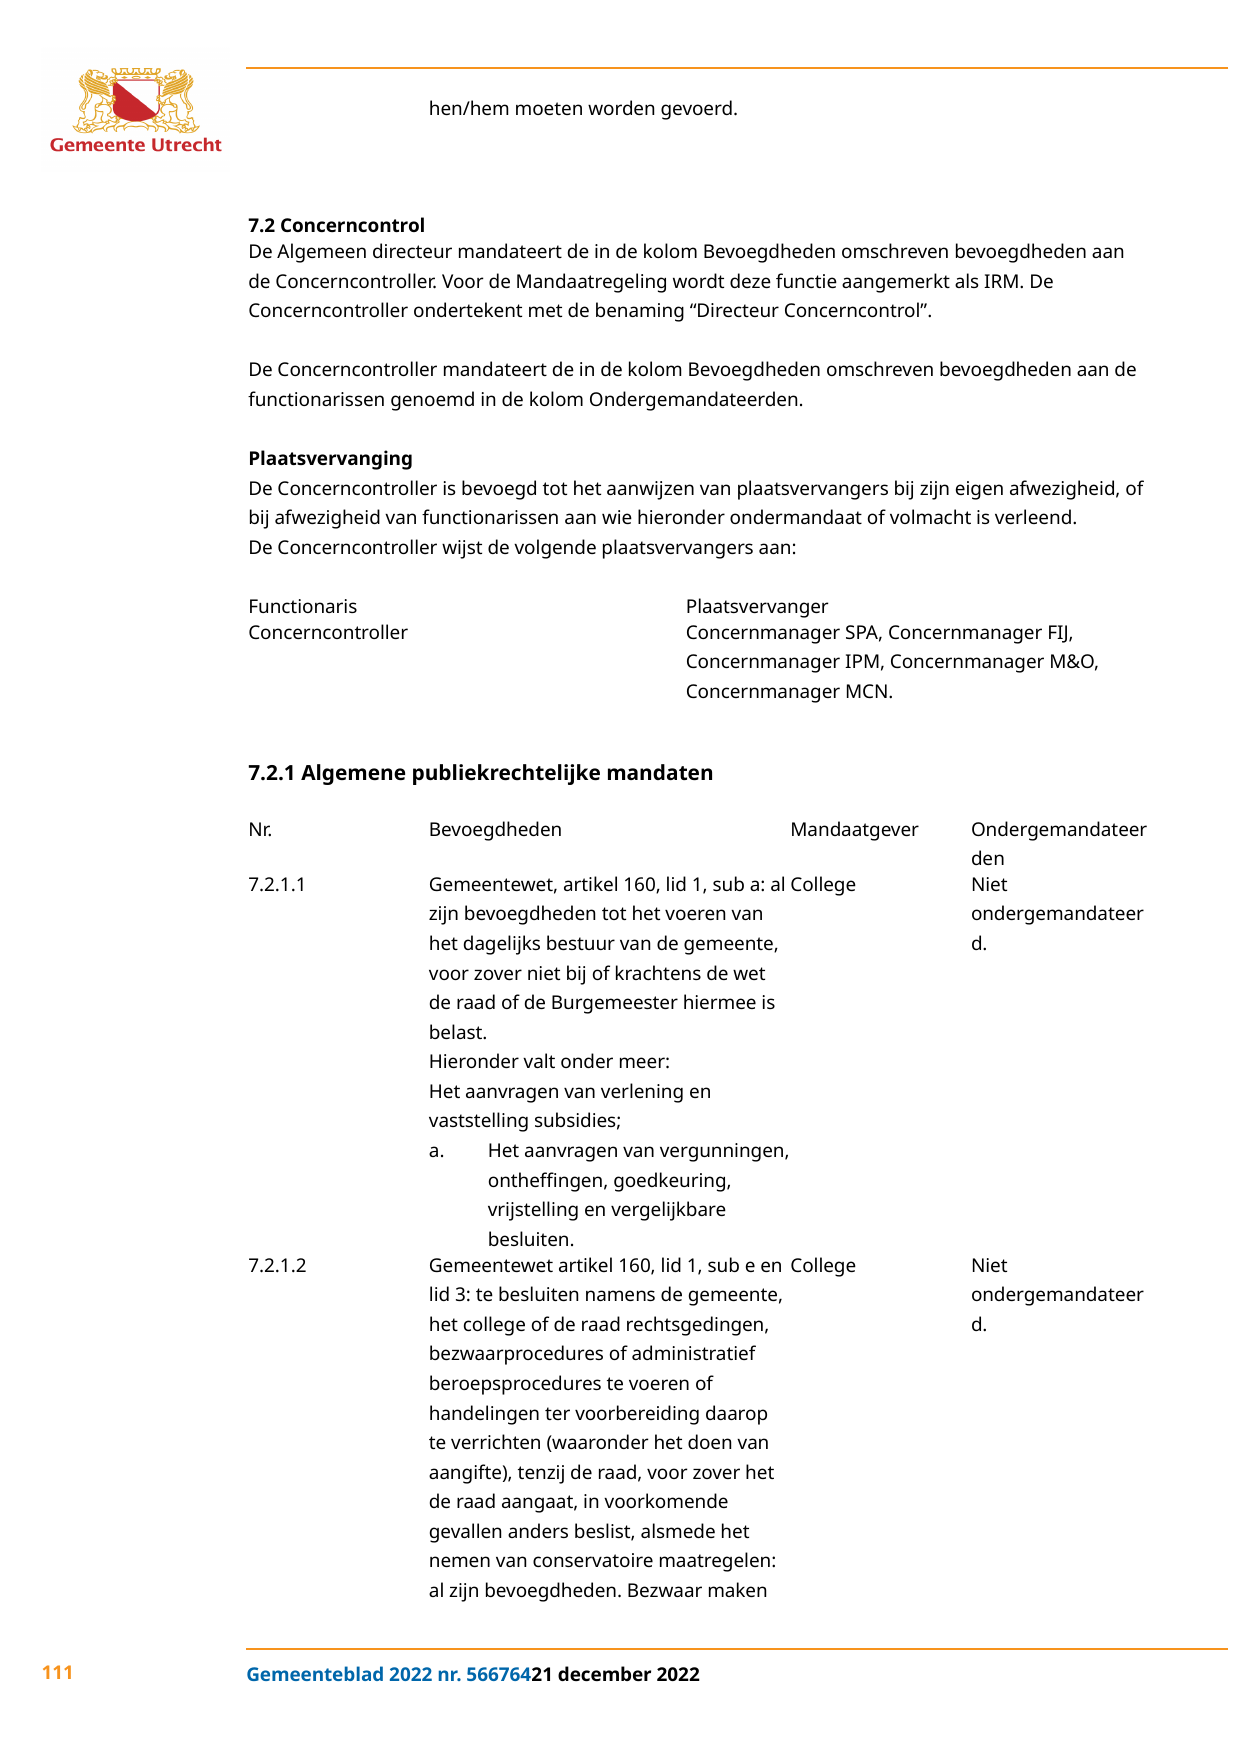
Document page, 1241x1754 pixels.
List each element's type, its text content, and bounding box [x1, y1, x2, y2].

table_cell Gemeentewet, artikel 160, lid 1, sub a: al zijn bevoegdheden tot het voeren van het dagelijks bestuur van de gemeente, voor zover niet bij of krachtens de wet de raad of de Burgemeester hiermee is belast. Hieronder valt onder meer: Het aanvragen van verlening en vaststelling subsidies; Het aanvragen van vergunningen, ontheffingen, goedkeuring, vrijstelling en vergelijkbare besluiten. [429, 871, 790, 1252]
table_cell College [790, 871, 971, 1252]
text Plaatsvervanging [248, 445, 1152, 471]
table_header Ondergemandateerden [971, 816, 1152, 871]
table_cell Niet ondergemandateerd. [971, 1252, 1152, 1603]
text 7.2 Concerncontrol [248, 212, 1152, 238]
table_cell [248, 95, 429, 121]
table_header Bevoegdheden [429, 816, 790, 871]
table_header Nr. [248, 816, 429, 871]
table_cell College [790, 1252, 971, 1603]
text De Concerncontroller wijst de volgende plaatsvervangers aan: [248, 534, 1152, 560]
picture [41, 47, 231, 172]
table_cell [971, 95, 1152, 121]
table_header Plaatsvervanger [686, 593, 1152, 619]
table_cell hen/hem moeten worden gevoerd. [429, 95, 790, 121]
table_cell Gemeentewet artikel 160, lid 1, sub e en lid 3: te besluiten namens de gemeente, het college of de raad rechtsgedingen, bezwaarprocedures of administratief beroepsprocedures te voeren of handelingen ter voorbereiding daarop te verrichten (waaronder het doen van aangifte), tenzij de raad, voor zover het de raad aangaat, in voorkomende gevallen anders beslist, alsmede het nemen van conservatoire maatregelen: al zijn bevoegdheden. Bezwaar maken [429, 1252, 790, 1603]
text De Concerncontroller is bevoegd tot het aanwijzen van plaatsvervangers bij zijn eigen afwezigheid, of bij afwezigheid van functionarissen aan wie hieronder ondermandaat of volmacht is verleend. [248, 475, 1152, 530]
table_cell [790, 95, 971, 121]
text De Concerncontroller mandateert de in de kolom Bevoegdheden omschreven bevoegdheden aan de functionarissen genoemd in de kolom Ondergemandateerden. [248, 357, 1152, 412]
text 7.2.1 Algemene publiekrechtelijke mandaten [248, 758, 1152, 786]
table_header Functionaris [248, 593, 686, 619]
table_cell Concerncontroller [248, 619, 686, 704]
table_cell Concernmanager SPA, Concernmanager FIJ, Concernmanager IPM, Concernmanager M&O, Concernmanager MCN. [686, 619, 1152, 704]
text De Algemeen directeur mandateert de in de kolom Bevoegdheden omschreven bevoegdheden aan de Concerncontroller. Voor de Mandaatregeling wordt deze functie aangemerkt als IRM. De Concerncontroller ondertekent met de benaming “Directeur Concerncontrol”. [248, 238, 1152, 323]
table_cell 7.2.1.2 [248, 1252, 429, 1603]
table_cell Niet ondergemandateerd. [971, 871, 1152, 1252]
table_cell 7.2.1.1 [248, 871, 429, 1252]
table_header Mandaatgever [790, 816, 971, 871]
